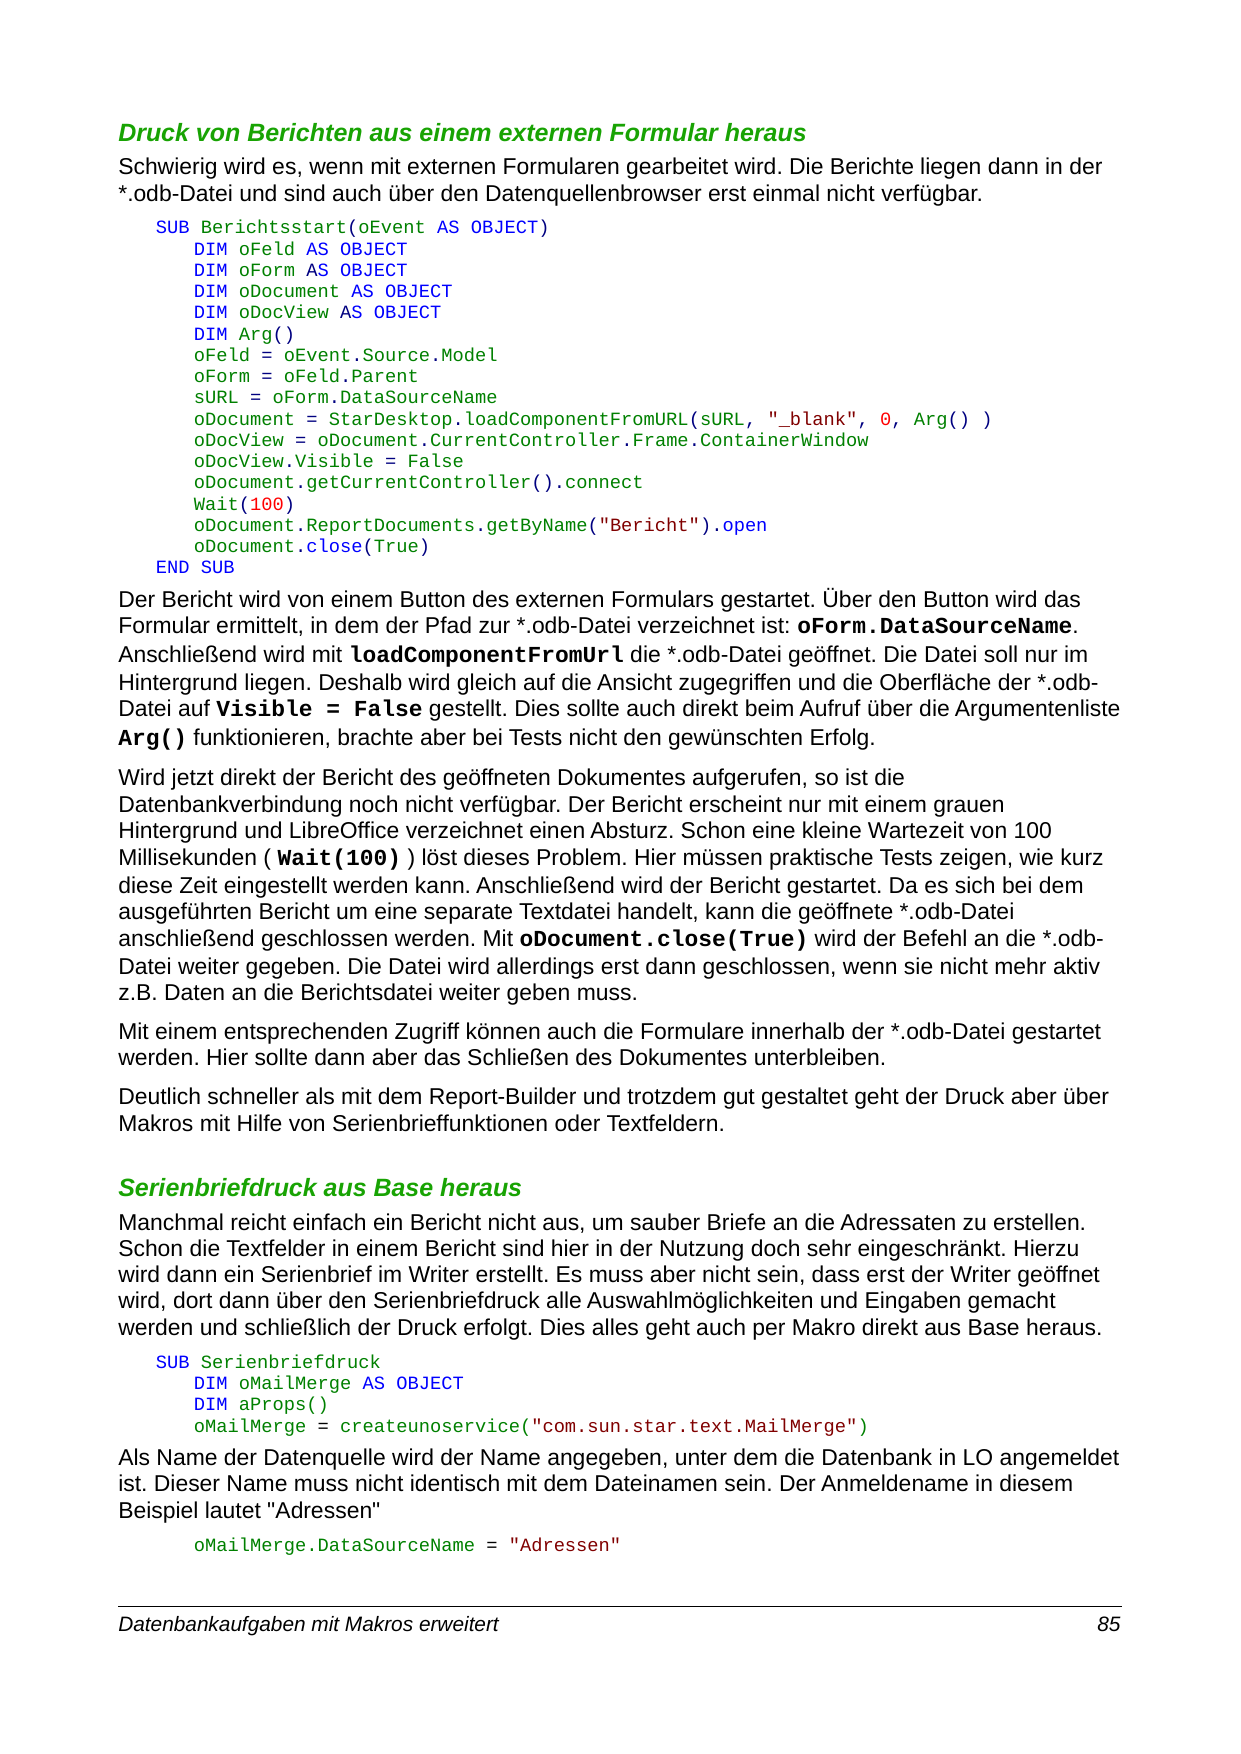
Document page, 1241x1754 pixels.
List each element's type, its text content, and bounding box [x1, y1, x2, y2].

text DIM oDocView AS OBJECT [156, 303, 1122, 324]
text oDocView.Visible = False [156, 452, 1122, 473]
text Mit einem entsprechenden Zugriff können auch die Formulare innerhalb der *.odb-Datei gestartet werden. Hier sollte dann aber das Schließen des Dokumentes unterbleiben. [118, 1018, 1122, 1071]
text SUB Berichtsstart(oEvent AS OBJECT) [156, 218, 1122, 239]
text oDocument = StarDesktop.loadComponentFromURL(sURL, "_blank", 0, Arg() ) [156, 409, 1122, 431]
text Schwierig wird es, wenn mit externen Formularen gearbeitet wird. Die Berichte liegen dann in der *.odb-Datei und sind auch über den Datenquellenbrowser erst einmal nicht verfügbar. [118, 153, 1122, 206]
text Der Bericht wird von einem Button des externen Formulars gestartet. Über den Button wird das Formular ermittelt, in dem der Pfad zur *.odb-Datei verzeichnet ist: oForm.DataSourceName. Anschließend wird mit loadComponentFromUrl die *.odb-Datei geöffnet. Die Datei soll nur im Hintergrund liegen. Deshalb wird gleich auf die Ansicht zugegriffen und die Oberfläche der *.odb-Datei auf Visible = False gestellt. Dies sollte auch direkt beim Aufruf über die Argumentenliste Arg() funktionieren, brachte aber bei Tests nicht den gewünschten Erfolg. [118, 586, 1122, 752]
text DIM Arg() [156, 324, 1122, 346]
text DIM oDocument AS OBJECT [156, 282, 1122, 303]
text oDocument.getCurrentController().connect [156, 473, 1122, 494]
text DIM oForm AS OBJECT [156, 261, 1122, 282]
text DIM oFeld AS OBJECT [156, 239, 1122, 261]
text SUB Serienbriefdruck [156, 1353, 1122, 1374]
text sURL = oForm.DataSourceName [156, 388, 1122, 409]
text DIM oMailMerge AS OBJECT [156, 1374, 1122, 1395]
text oMailMerge = createunoservice("com.sun.star.text.MailMerge") [156, 1416, 1122, 1438]
text Wird jetzt direkt der Bericht des geöffneten Dokumentes aufgerufen, so ist die Datenbankverbindung noch nicht verfügbar. Der Bericht erscheint nur mit einem grauen Hintergrund und LibreOffice verzeichnet einen Absturz. Schon eine kleine Wartezeit von 100 Millisekunden ( Wait(100) ) löst dieses Problem. Hier müssen praktische Tests zeigen, wie kurz diese Zeit eingestellt werden kann. Anschließend wird der Bericht gestartet. Da es sich bei dem ausgeführten Bericht um eine separate Textdatei handelt, kann die geöffnete *.odb-Datei anschließend geschlossen werden. Mit oDocument.close(True) wird der Befehl an die *.odb-Datei weiter gegeben. Die Datei wird allerdings erst dann geschlossen, wenn sie nicht mehr aktiv z.B. Daten an die Berichtsdatei weiter geben muss. [118, 764, 1122, 1006]
text oFeld = oEvent.Source.Model [156, 346, 1122, 367]
text Manchmal reicht einfach ein Bericht nicht aus, um sauber Briefe an die Adressaten zu erstellen. Schon die Textfelder in einem Bericht sind hier in der Nutzung doch sehr eingeschränkt. Hierzu wird dann ein Serienbrief im Writer erstellt. Es muss aber nicht sein, dass erst der Writer geöffnet wird, dort dann über den Serienbriefdruck alle Auswahlmöglichkeiten und Eingaben gemacht werden und schließlich der Druck erfolgt. Dies alles geht auch per Makro direkt aus Base heraus. [118, 1208, 1122, 1340]
text oDocument.close(True) [156, 537, 1122, 558]
text Wait(100) [156, 494, 1122, 516]
text END SUB [156, 558, 1122, 579]
text oDocument.ReportDocuments.getByName("Bericht").open [156, 516, 1122, 537]
text Als Name der Datenquelle wird der Name angegeben, unter dem die Datenbank in LO angemeldet ist. Dieser Name muss nicht identisch mit dem Dateinamen sein. Der Anmeldename in diesem Beispiel lautet "Adressen" [118, 1444, 1122, 1523]
text Deutlich schneller als mit dem Report-Builder und trotzdem gut gestaltet geht der Druck aber über Makros mit Hilfe von Serienbrieffunktionen oder Textfeldern. [118, 1083, 1122, 1136]
text oMailMerge.DataSourceName = "Adressen" [156, 1536, 1122, 1557]
text oForm = oFeld.Parent [156, 367, 1122, 388]
subtitle Serienbriefdruck aus Base heraus [118, 1173, 1122, 1202]
text DIM aProps() [156, 1395, 1122, 1416]
text oDocView = oDocument.CurrentController.Frame.ContainerWindow [156, 431, 1122, 452]
subtitle Druck von Berichten aus einem externen Formular heraus [118, 118, 1122, 147]
